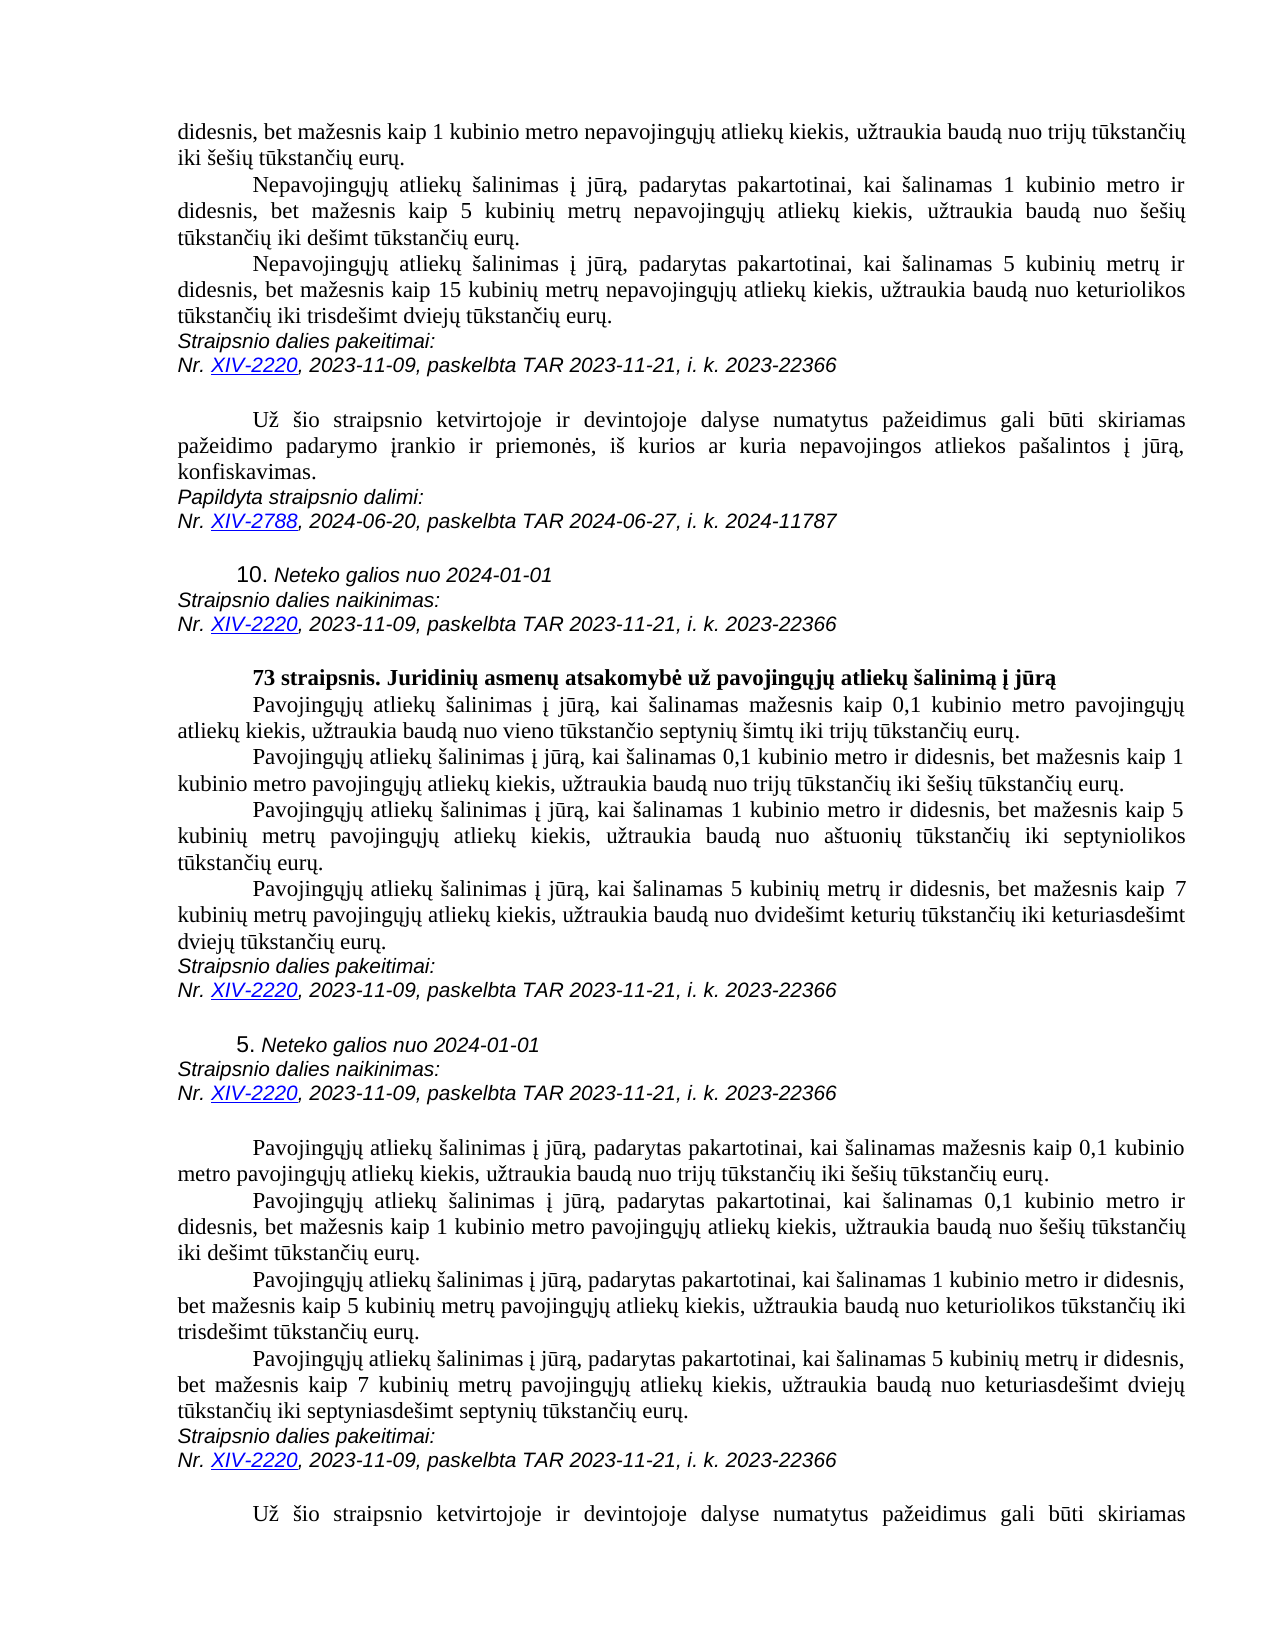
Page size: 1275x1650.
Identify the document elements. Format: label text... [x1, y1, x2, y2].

text Už šio straipsnio ketvirtojoje ir devintojoje dalyse numatytus pažeidimus gali būti skiriamas pažeidimo padarymo įrankio ir priemonės, iš kurios ar kuria nepavojingos atliekos pašalintos į jūrą, konfiskavimas. [177, 406, 1186, 485]
text Pavojingųjų atliekų šalinimas į jūrą, kai šalinamas mažesnis kaip 0,1 kubinio metro pavojingųjų atliekų kiekis, užtraukia baudą nuo vieno tūkstančio septynių šimtų iki trijų tūkstančių eurų. [177, 691, 1186, 743]
text Nr. XIV-2220, 2023-11-09, paskelbta TAR 2023-11-21, i. k. 2023-22366 [177, 612, 1186, 636]
text Nepavojingųjų atliekų šalinimas į jūrą, padarytas pakartotinai, kai šalinamas 1 kubinio metro ir didesnis, bet mažesnis kaip 5 kubinių metrų nepavojingųjų atliekų kiekis, užtraukia baudą nuo šešių tūkstančių iki dešimt tūkstančių eurų. [177, 171, 1186, 250]
text Pavojingųjų atliekų šalinimas į jūrą, padarytas pakartotinai, kai šalinamas 0,1 kubinio metro ir didesnis, bet mažesnis kaip 1 kubinio metro pavojingųjų atliekų kiekis, užtraukia baudą nuo šešių tūkstančių iki dešimt tūkstančių eurų. [177, 1187, 1186, 1266]
text Straipsnio dalies naikinimas: [177, 588, 1186, 612]
text Straipsnio dalies pakeitimai: [177, 1424, 1186, 1448]
text Papildyta straipsnio dalimi: [177, 485, 1186, 509]
text 73 straipsnis. Juridinių asmenų atsakomybė už pavojingųjų atliekų šalinimą į jūrą [177, 664, 1186, 691]
text Straipsnio dalies pakeitimai: [177, 329, 1186, 353]
text didesnis, bet mažesnis kaip 1 kubinio metro nepavojingųjų atliekų kiekis, užtraukia baudą nuo trijų tūkstančių iki šešių tūkstančių eurų. [177, 118, 1186, 171]
text Nr. XIV-2788, 2024-06-20, paskelbta TAR 2024-06-27, i. k. 2024-11787 [177, 509, 1186, 533]
text Straipsnio dalies pakeitimai: [177, 954, 1186, 978]
text Nr. XIV-2220, 2023-11-09, paskelbta TAR 2023-11-21, i. k. 2023-22366 [177, 1448, 1186, 1472]
text Pavojingųjų atliekų šalinimas į jūrą, padarytas pakartotinai, kai šalinamas 5 kubinių metrų ir didesnis, bet mažesnis kaip 7 kubinių metrų pavojingųjų atliekų kiekis, užtraukia baudą nuo keturiasdešimt dviejų tūkstančių iki septyniasdešimt septynių tūkstančių eurų. [177, 1345, 1186, 1424]
text 10. Neteko galios nuo 2024-01-01 [177, 561, 1186, 588]
text Pavojingųjų atliekų šalinimas į jūrą, kai šalinamas 0,1 kubinio metro ir didesnis, bet mažesnis kaip 1 kubinio metro pavojingųjų atliekų kiekis, užtraukia baudą nuo trijų tūkstančių iki šešių tūkstančių eurų. [177, 743, 1186, 796]
text Pavojingųjų atliekų šalinimas į jūrą, padarytas pakartotinai, kai šalinamas 1 kubinio metro ir didesnis, bet mažesnis kaip 5 kubinių metrų pavojingųjų atliekų kiekis, užtraukia baudą nuo keturiolikos tūkstančių iki trisdešimt tūkstančių eurų. [177, 1266, 1186, 1345]
text Straipsnio dalies naikinimas: [177, 1057, 1186, 1081]
text Nr. XIV-2220, 2023-11-09, paskelbta TAR 2023-11-21, i. k. 2023-22366 [177, 1081, 1186, 1105]
text Pavojingųjų atliekų šalinimas į jūrą, padarytas pakartotinai, kai šalinamas mažesnis kaip 0,1 kubinio metro pavojingųjų atliekų kiekis, užtraukia baudą nuo trijų tūkstančių iki šešių tūkstančių eurų. [177, 1134, 1186, 1187]
text Pavojingųjų atliekų šalinimas į jūrą, kai šalinamas 5 kubinių metrų ir didesnis, bet mažesnis kaip 7 kubinių metrų pavojingųjų atliekų kiekis, užtraukia baudą nuo dvidešimt keturių tūkstančių iki keturiasdešimt dviejų tūkstančių eurų. [177, 875, 1186, 954]
text Nepavojingųjų atliekų šalinimas į jūrą, padarytas pakartotinai, kai šalinamas 5 kubinių metrų ir didesnis, bet mažesnis kaip 15 kubinių metrų nepavojingųjų atliekų kiekis, užtraukia baudą nuo keturiolikos tūkstančių iki trisdešimt dviejų tūkstančių eurų. [177, 250, 1186, 329]
text Pavojingųjų atliekų šalinimas į jūrą, kai šalinamas 1 kubinio metro ir didesnis, bet mažesnis kaip 5 kubinių metrų pavojingųjų atliekų kiekis, užtraukia baudą nuo aštuonių tūkstančių iki septyniolikos tūkstančių eurų. [177, 796, 1186, 875]
text Nr. XIV-2220, 2023-11-09, paskelbta TAR 2023-11-21, i. k. 2023-22366 [177, 978, 1186, 1002]
text Nr. XIV-2220, 2023-11-09, paskelbta TAR 2023-11-21, i. k. 2023-22366 [177, 353, 1186, 377]
text Už šio straipsnio ketvirtojoje ir devintojoje dalyse numatytus pažeidimus gali būti skiriamas [177, 1501, 1186, 1527]
text 5. Neteko galios nuo 2024-01-01 [177, 1031, 1186, 1057]
